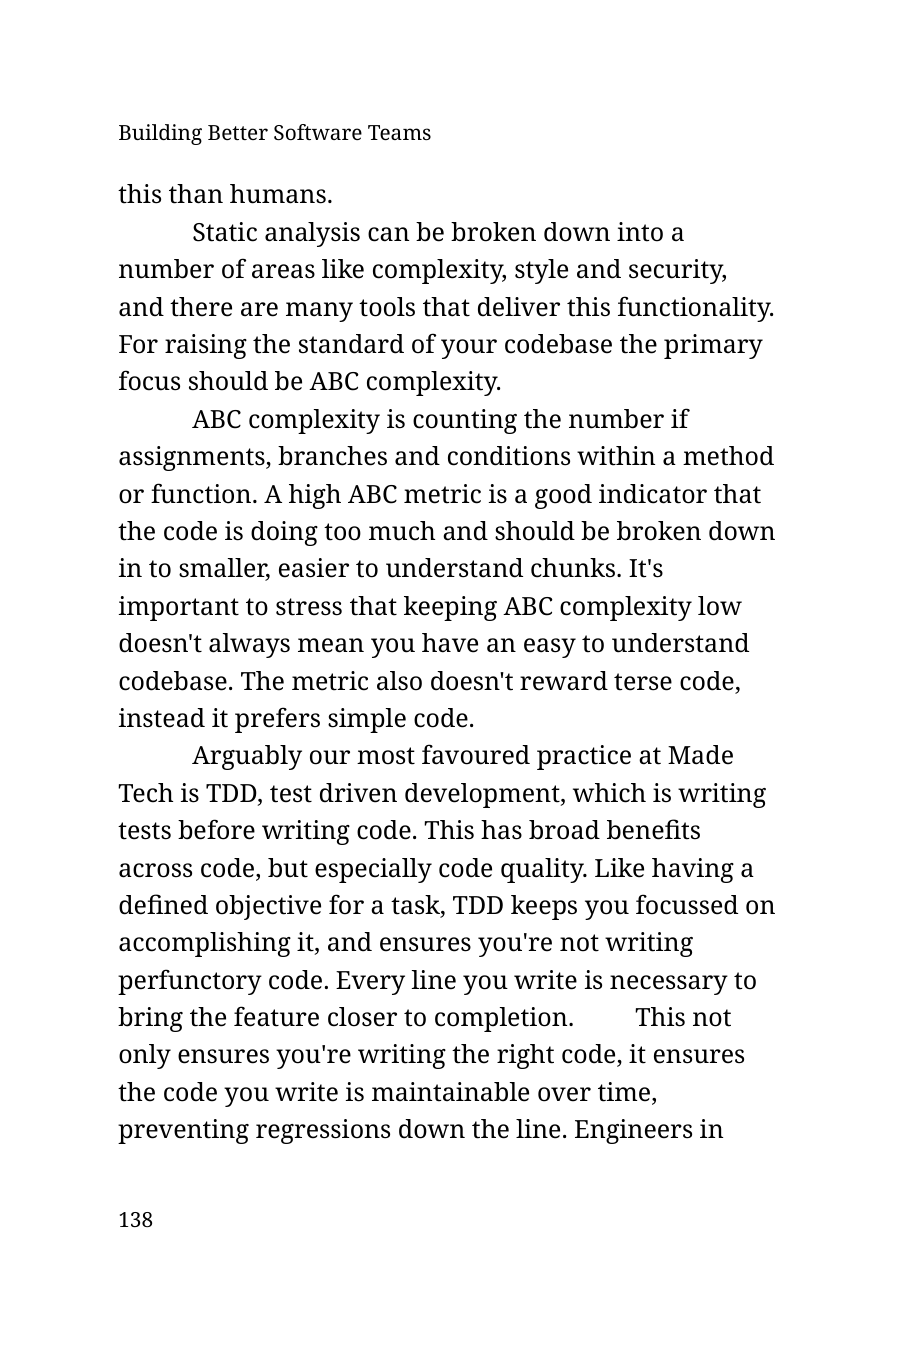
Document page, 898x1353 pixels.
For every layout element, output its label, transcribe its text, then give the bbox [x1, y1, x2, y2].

text ABC complexity is counting the number if assignments, branches and conditions within a method or function. A high ABC metric is a good indicator that the code is doing too much and should be broken down in to smaller, easier to understand chunks. It's important to stress that keeping ABC complexity low doesn't always mean you have an easy to understand codebase. The metric also doesn't reward terse code, instead it prefers simple code. [118, 401, 779, 735]
text Static analysis can be broken down into a number of areas like complexity, style and security, and there are many tools that deliver this functionality. For raising the standard of your codebase the primary focus should be ABC complexity. [118, 214, 779, 398]
text Arguably our most favoured practice at Made Tech is TDD, test driven development, which is writing tests before writing code. This has broad benefits across code, but especially code quality. Like having a defined objective for a task, TDD keeps you focussed on accomplishing it, and ensures you're not writing perfunctory code. Every line you write is necessary to bring the feature closer to completion. This not only ensures you're writing the right code, it ensures the code you write is maintainable over time, preventing regressions down the line. Engineers in [118, 738, 779, 1146]
text this than humans. [118, 177, 779, 211]
